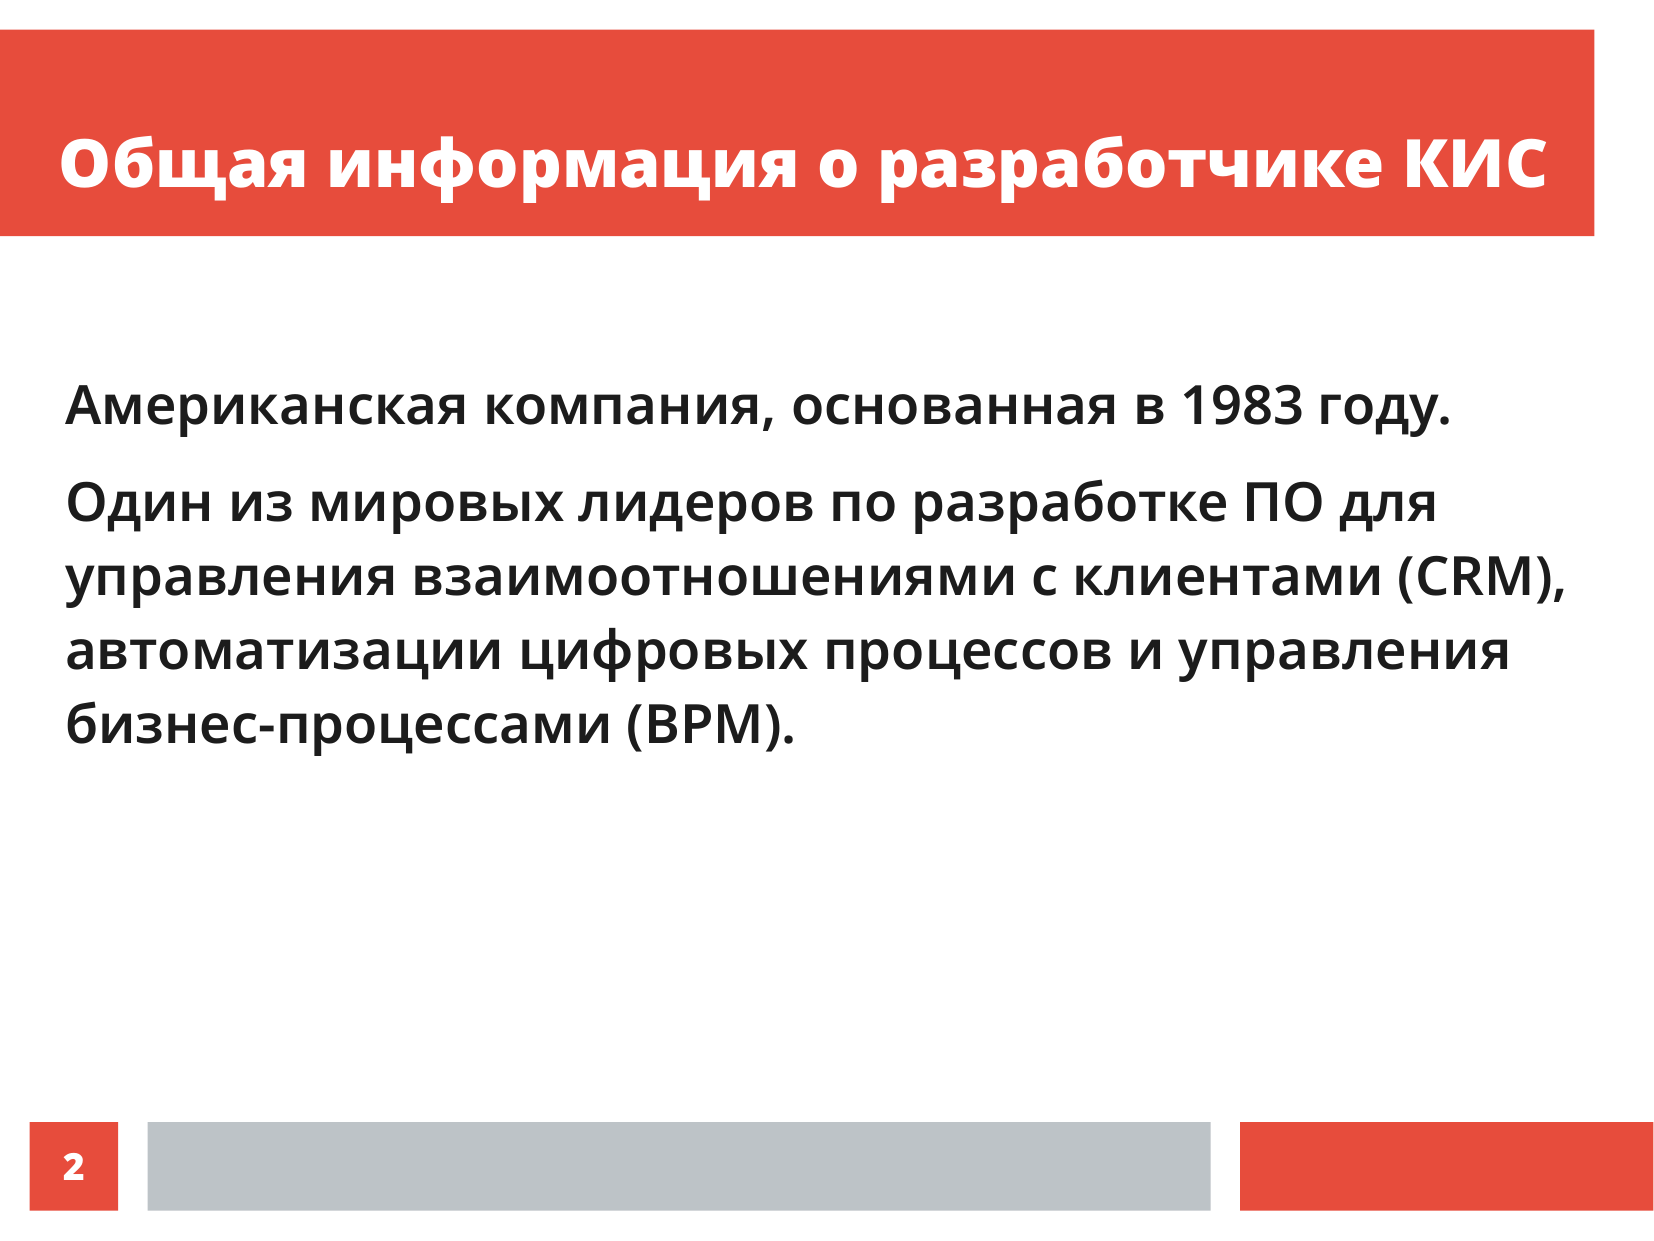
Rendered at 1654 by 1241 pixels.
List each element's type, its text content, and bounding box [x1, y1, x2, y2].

text_box [59, 324, 1565, 1093]
title Общая информация о разработчике КИС [59, 59, 1595, 207]
